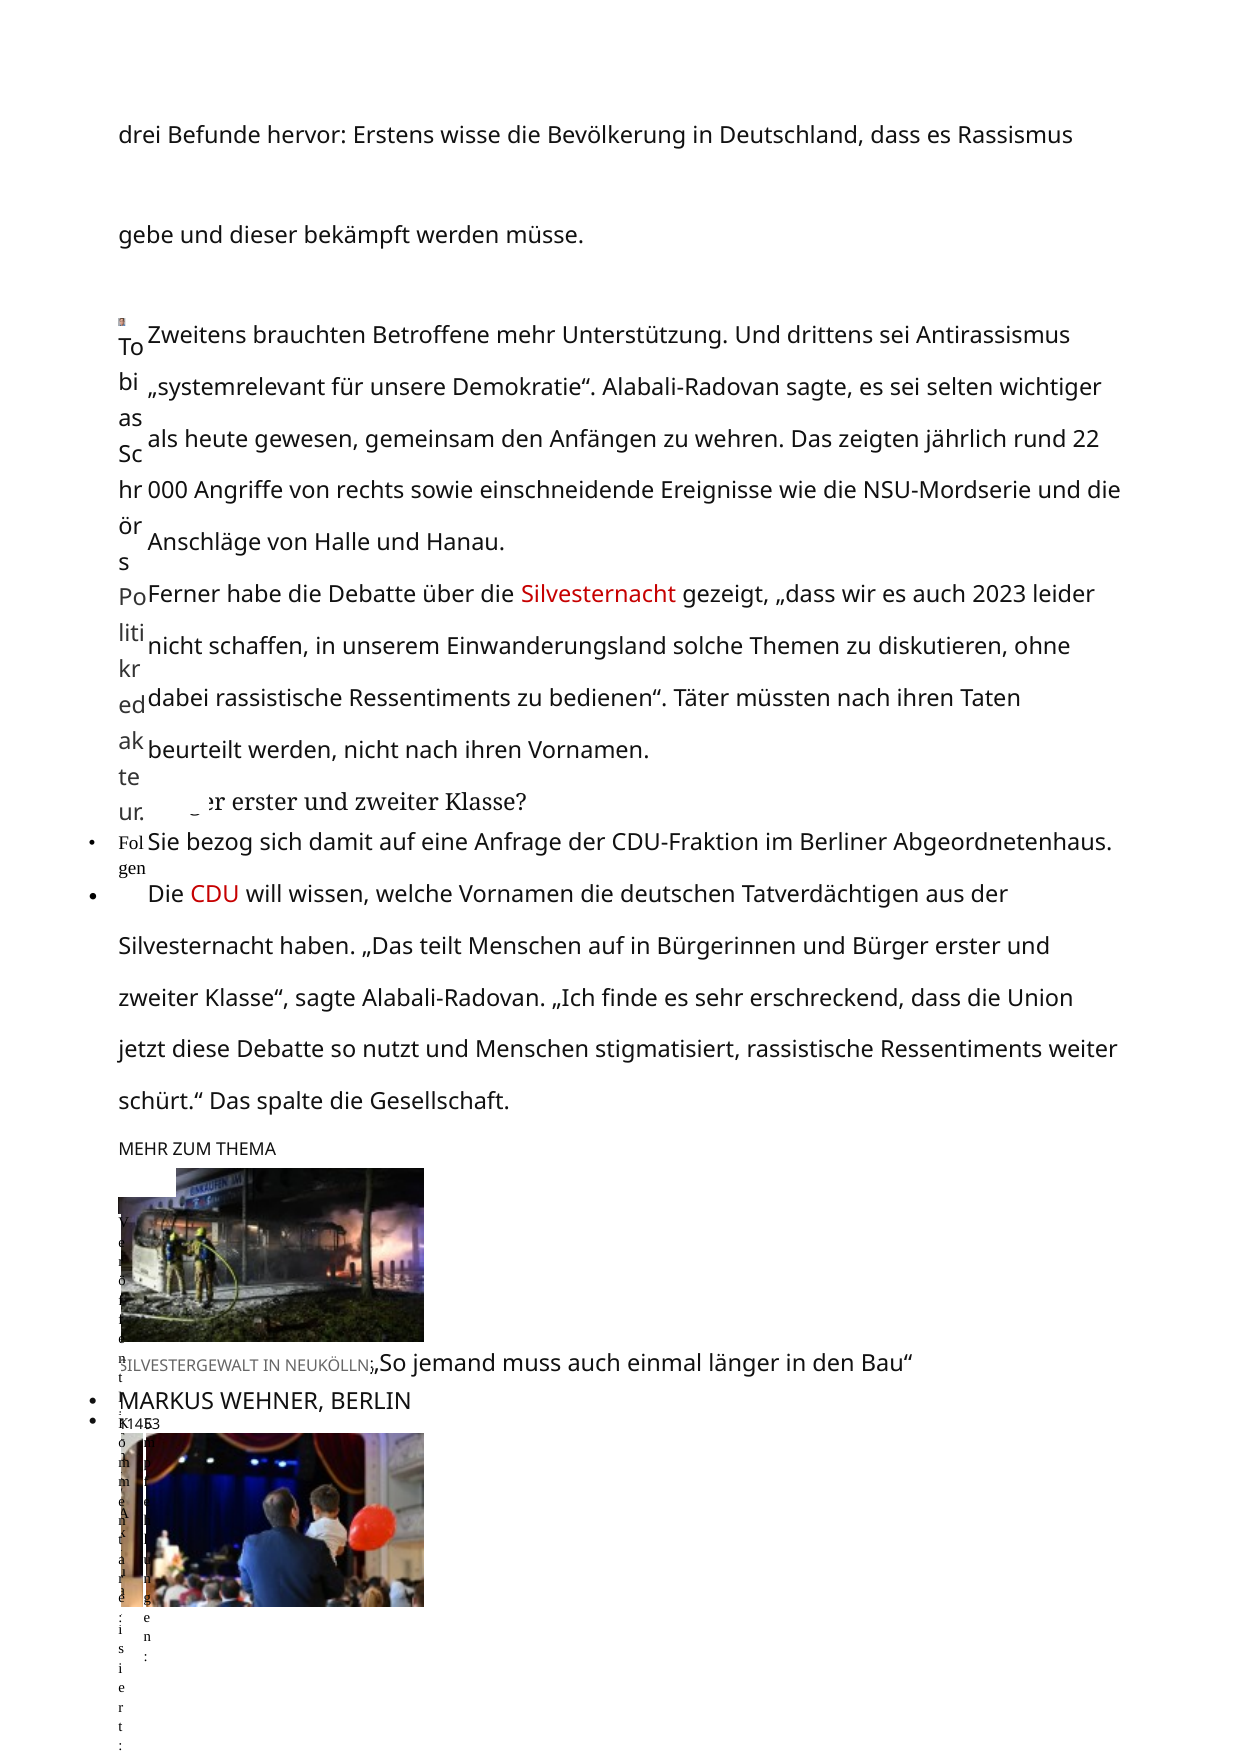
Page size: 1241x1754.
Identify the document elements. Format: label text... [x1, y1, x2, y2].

text Zweitens brauchten Betroffene mehr Unterstützung. Und drittens sei Antirassismus „systemrelevant für unsere Demokratie“. Alabali-Radovan sagte, es sei selten wichtiger als heute gewesen, gemeinsam den Anfängen zu wehren. Das zeigten jährlich rund 22 000 Angriffe von rechts sowie einschneidende Ereignisse wie die NSU-Mordserie und die Anschläge von Halle und Hanau. [118, 318, 1122, 558]
list Folgen [118, 831, 147, 879]
list MARKUS WEHNER, BERLIN [121, 1387, 1122, 1415]
text Ferner habe die Debatte über die Silvesternacht gezeigt, „dass wir es auch 2023 leider nicht schaffen, in unserem Einwanderungsland solche Themen zu diskutieren, ohne dabei rassistische Ressentiments zu bedienen“. Täter müssten nach ihren Taten beurteilt werden, nicht nach ihren Vornamen. [147, 577, 1122, 765]
picture [146, 1433, 424, 1607]
picture [121, 1433, 143, 1607]
list 11453 [146, 1415, 1122, 1433]
picture [118, 318, 126, 326]
text drei Befunde hervor: Erstens wisse die Bevölkerung in Deutschland, dass es Rassismus gebe und dieser bekämpft werden müsse. [118, 118, 1122, 250]
text Politikredakteur. [118, 581, 147, 828]
text Sie bezog sich damit auf eine Anfrage der CDU-Fraktion im Berliner Abgeordnetenhaus. Die CDU will wissen, welche Vornamen die deutschen Tatverdächtigen aus der Silvesternacht haben. „Das teilt Menschen auf in Bürgerinnen und Bürger erster und zweiter Klasse“, sagte Alabali-Radovan. „Ich finde es sehr erschreckend, dass die Union jetzt diese Debatte so nutzt und Menschen stigmatisiert, rassistische Ressentiments weiter schürt.“ Das spalte die Gesellschaft. [118, 825, 1122, 1117]
subtitle Bürger erster und zweiter Klasse? [147, 785, 1122, 817]
text MEHR ZUM THEMA [118, 1136, 1122, 1160]
picture [118, 1168, 424, 1342]
list 11453 [121, 1415, 143, 1433]
text Tobias Schrörs [118, 330, 147, 577]
text SILVESTERGEWALT IN NEUKÖLLN„So jemand muss auch einmal länger in den Bau“ [121, 1346, 1122, 1378]
